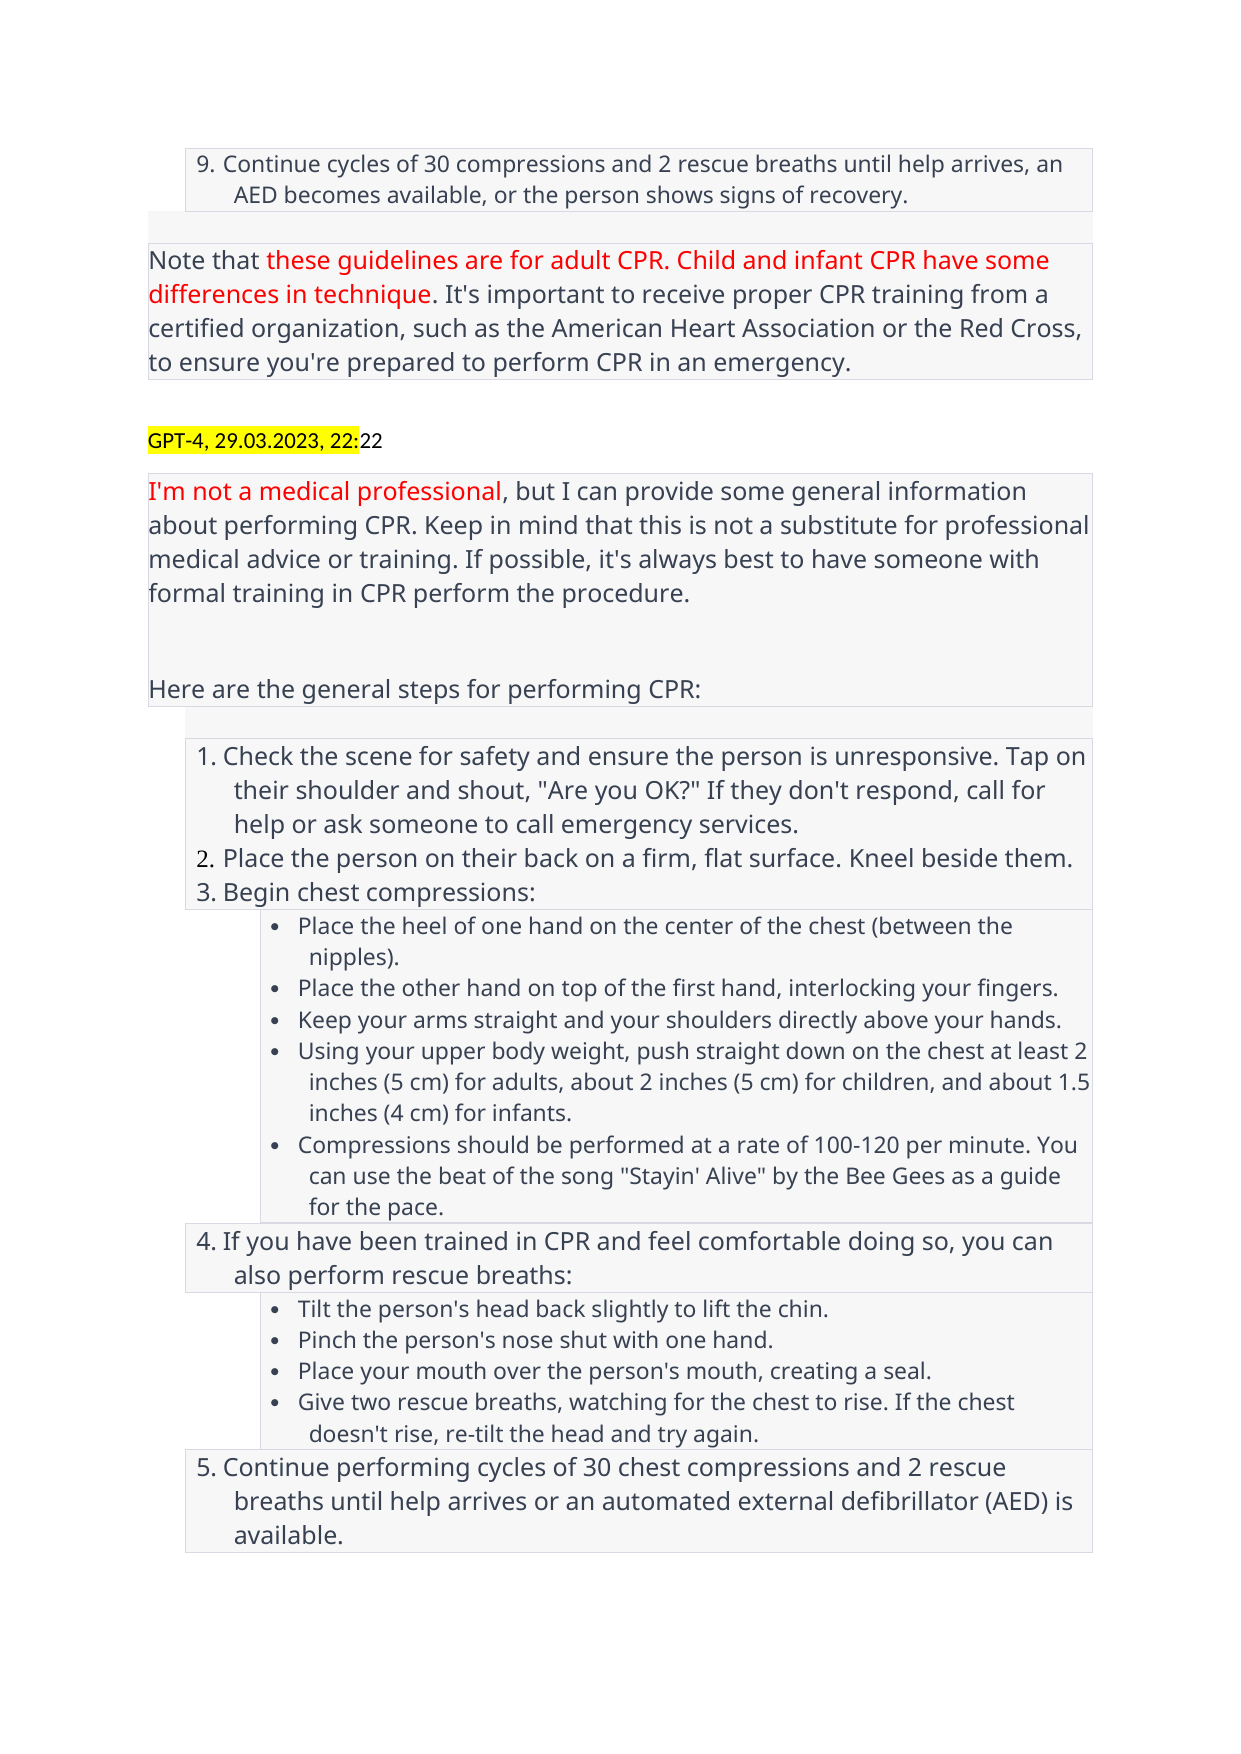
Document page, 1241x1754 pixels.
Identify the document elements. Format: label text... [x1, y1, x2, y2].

text Here are the general steps for performing CPR: [149, 672, 1092, 706]
list Place the person on their back on a firm, flat surface. Kneel beside them. [186, 840, 1092, 874]
list Pinch the person's nose shut with one hand. [261, 1323, 1092, 1354]
list Begin chest compressions: [186, 874, 1092, 909]
text GPT-4, 29.03.2023, 22:22 [148, 426, 1093, 454]
list Place the heel of one hand on the center of the chest (between the nipples). [261, 910, 1092, 972]
list Tilt the person's head back slightly to lift the chin. [261, 1293, 1092, 1323]
text I'm not a medical professional, but I can provide some general information about performing CPR. Keep in mind that this is not a substitute for professional medical advice or training. If possible, it's always best to have someone with formal training in CPR perform the procedure. [149, 474, 1092, 609]
list Keep your arms straight and your shoulders directly above your hands. [261, 1003, 1092, 1034]
list If you have been trained in CPR and feel comfortable doing so, you can also perform rescue breaths: [186, 1224, 1092, 1292]
list Place the other hand on top of the first hand, interlocking your fingers. [261, 972, 1092, 1003]
list Continue performing cycles of 30 chest compressions and 2 rescue breaths until help arrives or an automated external defibrillator (AED) is available. [186, 1450, 1092, 1552]
list Give two rescue breaths, watching for the chest to rise. If the chest doesn't rise, re-tilt the head and try again. [261, 1386, 1092, 1449]
text Note that these guidelines are for adult CPR. Child and infant CPR have some differences in technique. It's important to receive proper CPR training from a certified organization, such as the American Heart Association or the Red Cross, to ensure you're prepared to perform CPR in an emergency. [149, 244, 1092, 379]
list Place your mouth over the person's mouth, creating a seal. [261, 1354, 1092, 1386]
list Continue cycles of 30 compressions and 2 rescue breaths until help arrives, an AED becomes available, or the person shows signs of recovery. [186, 149, 1092, 211]
list Using your upper body weight, push straight down on the chest at least 2 inches (5 cm) for adults, about 2 inches (5 cm) for children, and about 1.5 inches (4 cm) for infants. [261, 1034, 1092, 1128]
list Compressions should be performed at a rate of 100-120 per minute. You can use the beat of the song "Stayin' Alive" by the Bee Gees as a guide for the pace. [261, 1128, 1092, 1222]
list Check the scene for safety and ensure the person is unresponsive. Tap on their shoulder and shout, "Are you OK?" If they don't respond, call for help or ask someone to call emergency services. [186, 739, 1092, 840]
